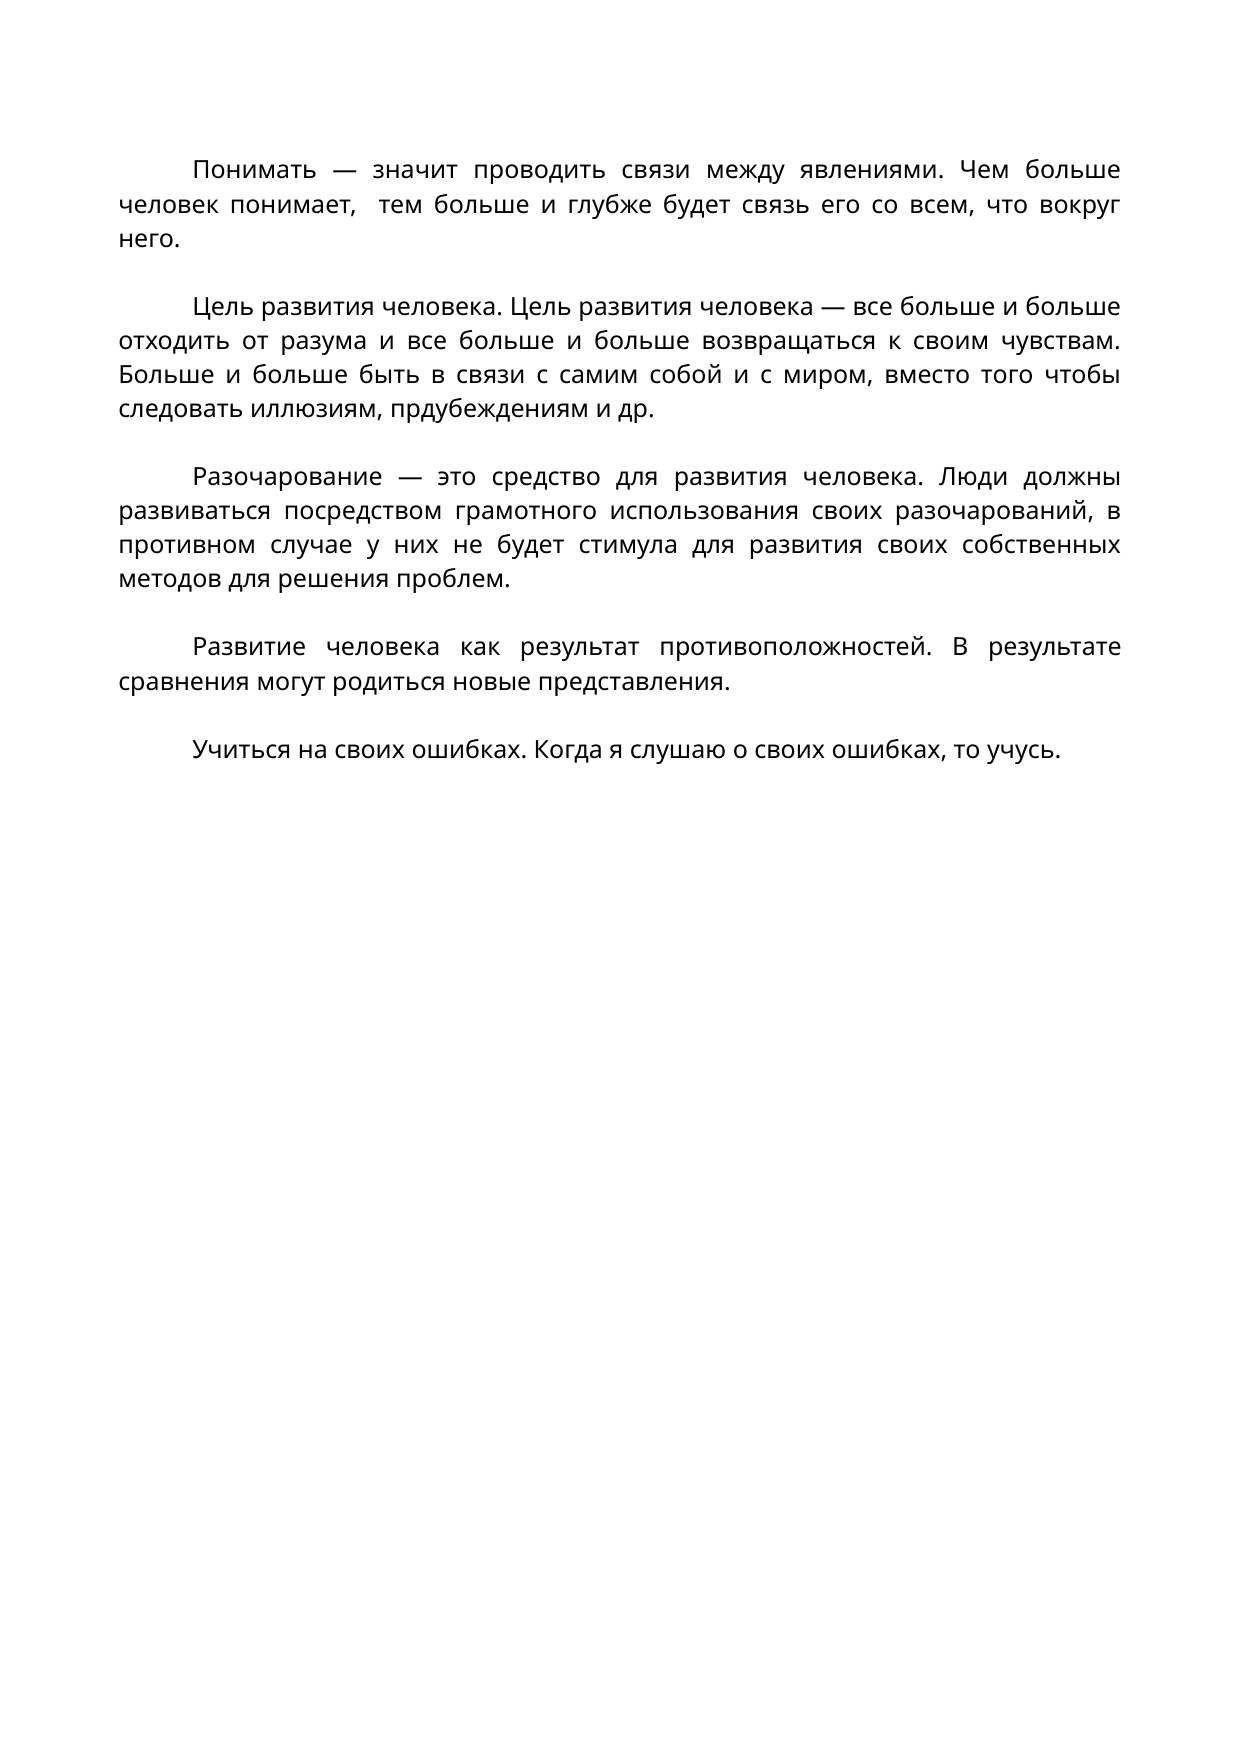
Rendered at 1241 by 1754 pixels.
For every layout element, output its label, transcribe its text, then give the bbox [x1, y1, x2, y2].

text Понимать — значит проводить связи между явлениями. Чем больше человек понимает, тем больше и глубже будет связь его со всем, что вокруг него. [118, 152, 1122, 254]
text Учиться на своих ошибках. Когда я слушаю о своих ошибках, то учусь. [118, 731, 1122, 765]
text Цель развития человека. Цель развития человека — все больше и больше отходить от разума и все больше и больше возвращаться к своим чувствам. Больше и больше быть в связи с самим собой и с миром, вместо того чтобы следовать иллюзиям, прдубеждениям и др. [118, 288, 1122, 425]
text Развитие человека как результат противоположностей. В результате сравнения могут родиться новые представления. [118, 629, 1122, 697]
text Разочарование — это средство для развития человека. Люди должны развиваться посредством грамотного использования своих разочарований, в противном случае у них не будет стимула для развития своих собственных методов для решения проблем. [118, 459, 1122, 595]
